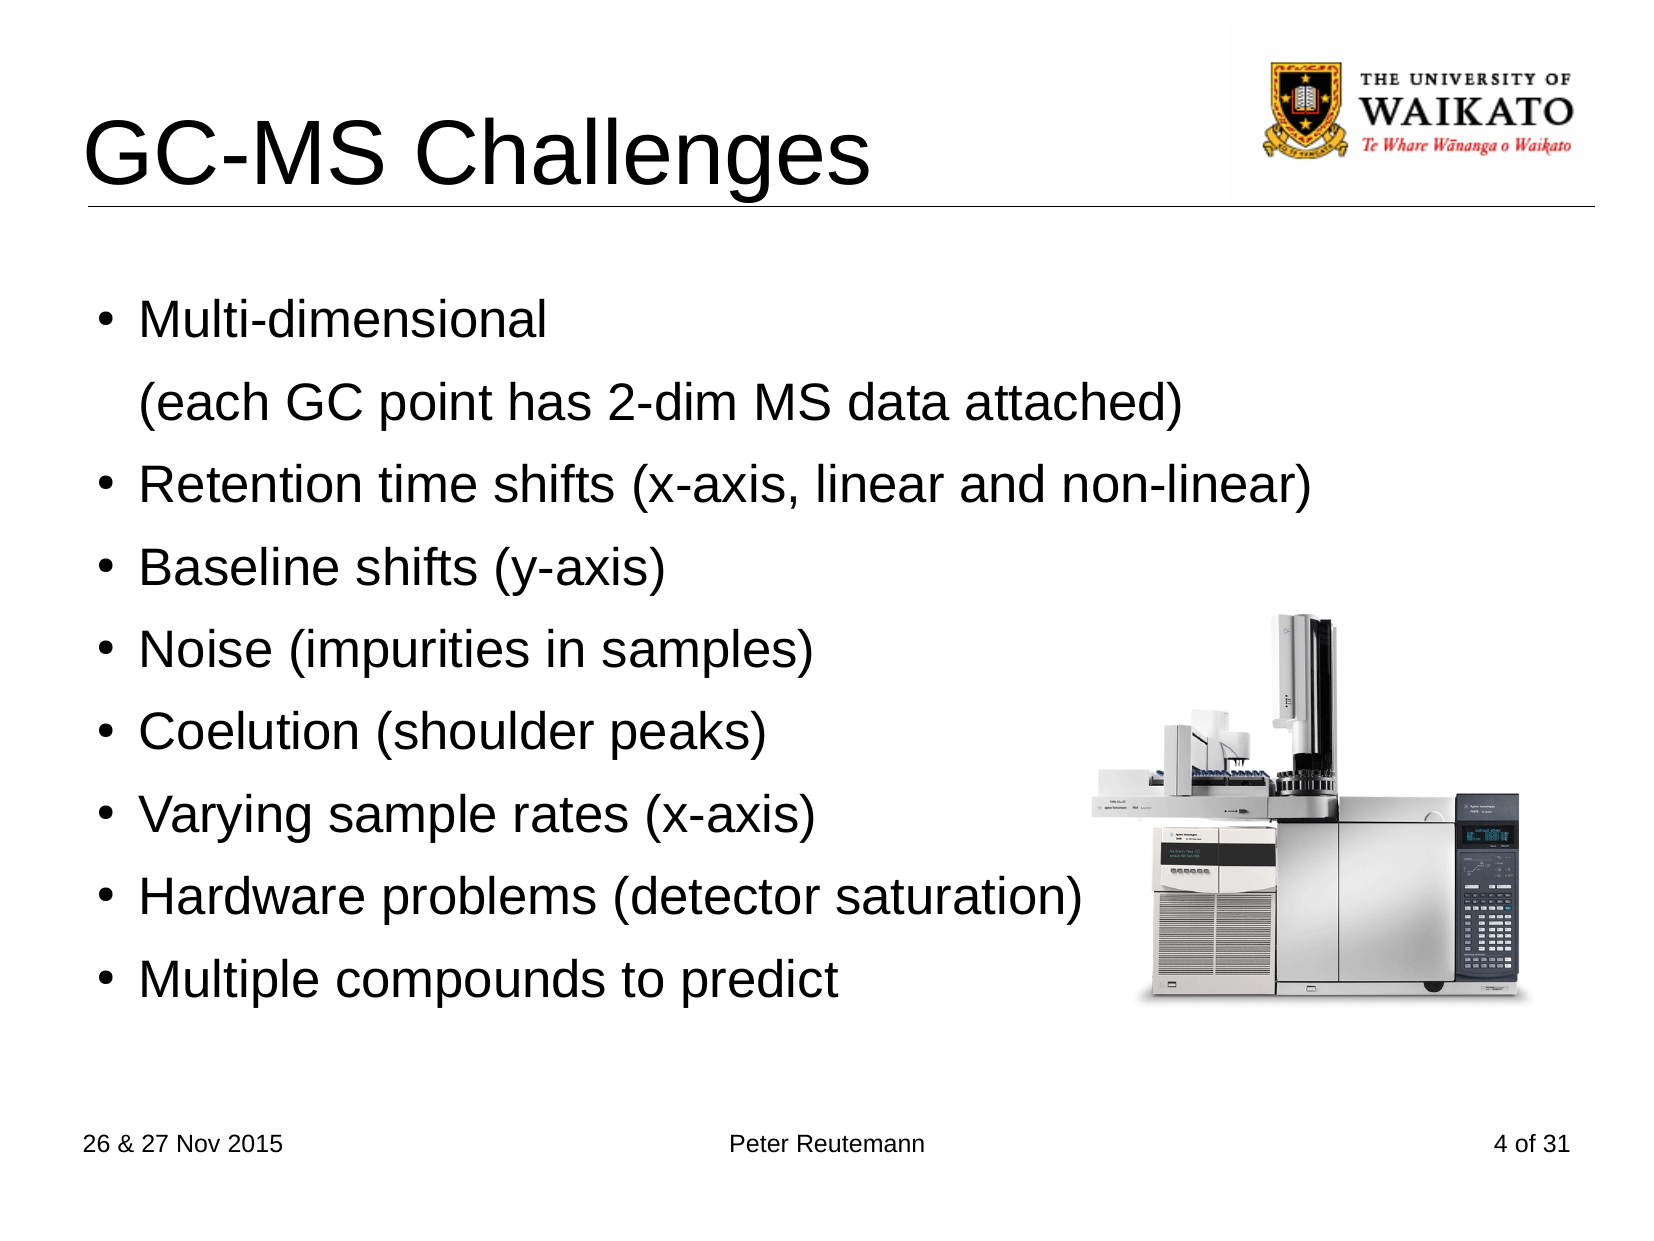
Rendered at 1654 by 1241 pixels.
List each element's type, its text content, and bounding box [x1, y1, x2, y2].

picture [1083, 580, 1536, 1034]
picture [1228, 24, 1619, 201]
title GC-MS Challenges [82, 49, 1571, 257]
list Multi-dimensional (each GC point has 2-dim MS data attached) Retention time shifts (x-axis, linear and non-linear) Baseline shifts (y-axis) Noise (impurities in samples) Coelution (shoulder peaks) Varying sample rates (x-axis) Hardware problems (detector saturation) Multiple compounds to predict [82, 290, 1571, 1010]
